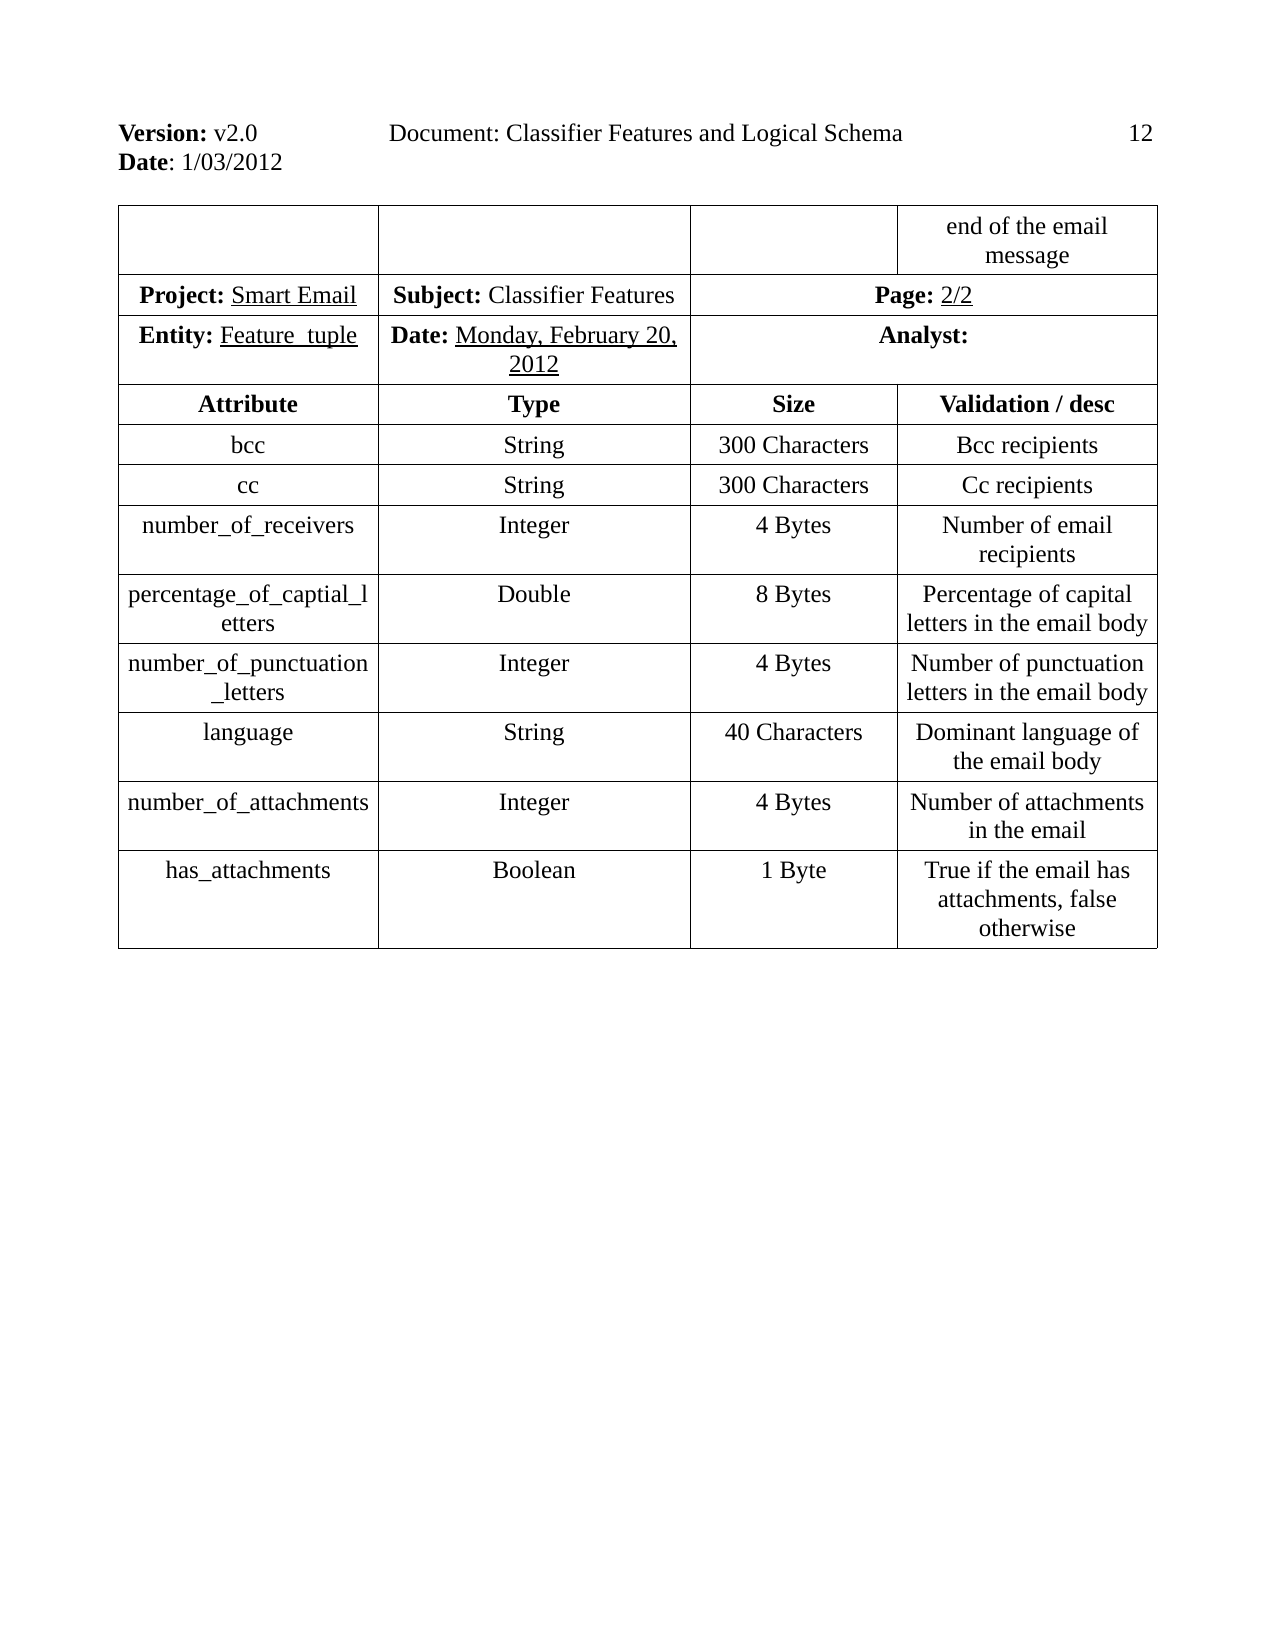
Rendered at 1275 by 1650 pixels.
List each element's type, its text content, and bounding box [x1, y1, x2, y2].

table_cell Cc recipients [898, 465, 1157, 504]
table_cell Type [379, 385, 690, 424]
table_cell [691, 206, 897, 274]
table_cell Size [691, 385, 897, 424]
table_cell True if the email has attachments, false otherwise [898, 851, 1157, 948]
table_cell Bcc recipients [898, 425, 1157, 464]
table_cell Number of punctuation letters in the email body [898, 644, 1157, 712]
table_cell Subject: Classifier Features [379, 275, 690, 314]
table_cell Date: Monday, February 20, 2012 [379, 316, 690, 383]
table_cell String [379, 713, 690, 781]
table_cell 40 Characters [691, 713, 897, 781]
table_cell Integer [379, 782, 690, 850]
table_cell number_of_punctuation_letters [119, 644, 378, 712]
table_cell [119, 206, 378, 274]
table_cell 300 Characters [691, 465, 897, 504]
table_cell 8 Bytes [691, 575, 897, 643]
table_cell language [119, 713, 378, 781]
table_cell Attribute [119, 385, 378, 424]
table_cell Entity: Feature_tuple [119, 316, 378, 383]
table_cell 4 Bytes [691, 782, 897, 850]
table_cell Double [379, 575, 690, 643]
table_cell Analyst: [691, 316, 1157, 383]
table_cell bcc [119, 425, 378, 464]
table_cell 300 Characters [691, 425, 897, 464]
table_cell Dominant language of the email body [898, 713, 1157, 781]
table_cell cc [119, 465, 378, 504]
table_cell Boolean [379, 851, 690, 948]
table_cell String [379, 425, 690, 464]
table_cell has_attachments [119, 851, 378, 948]
table_cell Number of email recipients [898, 506, 1157, 573]
table_cell [379, 206, 690, 274]
table_cell percentage_of_captial_letters [119, 575, 378, 643]
table_cell Page: 2/2 [691, 275, 1157, 314]
table_cell Project: Smart Email [119, 275, 378, 314]
table_cell Integer [379, 506, 690, 573]
table_cell number_of_receivers [119, 506, 378, 573]
table_cell 4 Bytes [691, 506, 897, 573]
table_cell Percentage of capital letters in the email body [898, 575, 1157, 643]
table_cell 4 Bytes [691, 644, 897, 712]
table_cell number_of_attachments [119, 782, 378, 850]
table_cell String [379, 465, 690, 504]
table_cell 1 Byte [691, 851, 897, 948]
table_cell Validation / desc [898, 385, 1157, 424]
table_cell end of the email message [898, 206, 1157, 274]
table_cell Integer [379, 644, 690, 712]
table_cell Number of attachments in the email [898, 782, 1157, 850]
